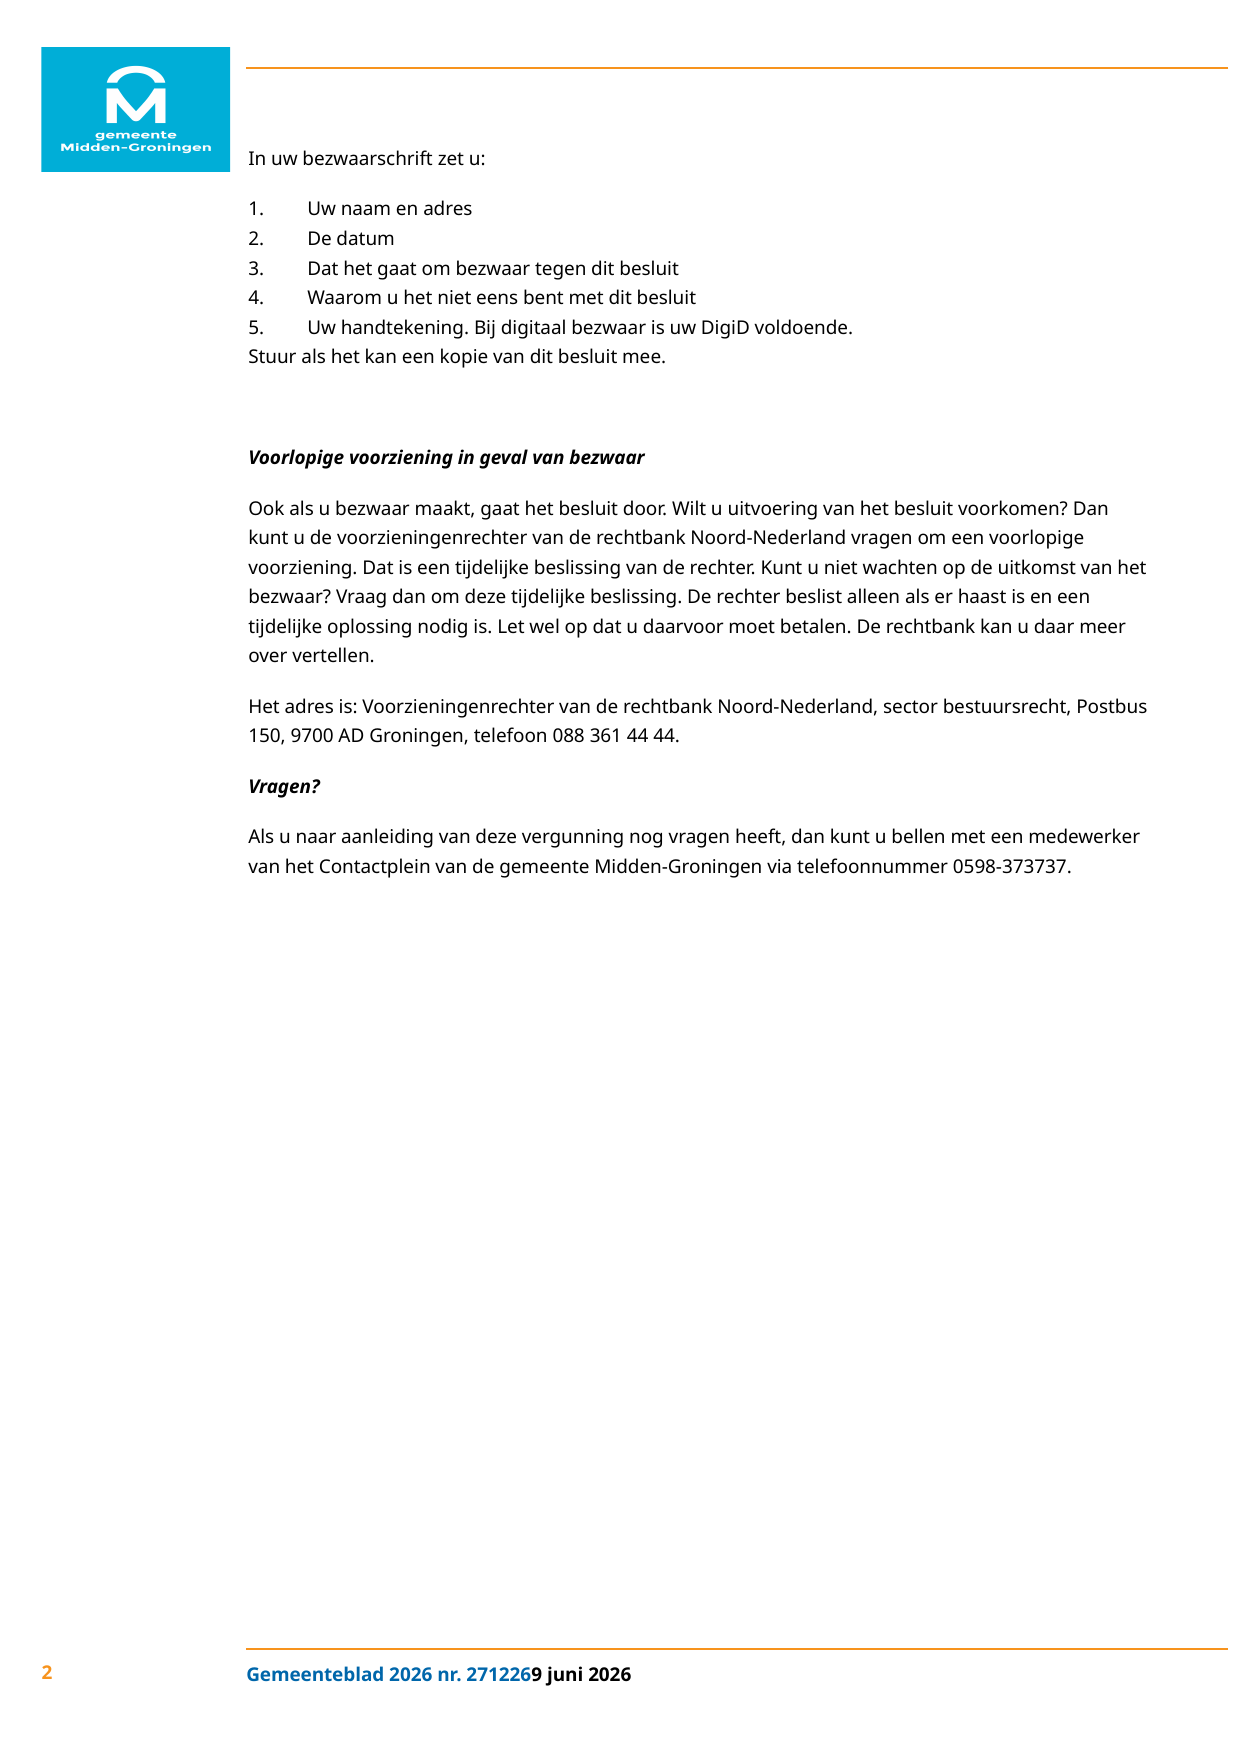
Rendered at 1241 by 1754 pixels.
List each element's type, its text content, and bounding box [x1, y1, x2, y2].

text Het adres is: Voorzieningenrechter van de rechtbank Noord-Nederland, sector bestuursrecht, Postbus 150, 9700 AD Groningen, telefoon 088 361 44 44. [248, 693, 1152, 748]
list De datum [248, 225, 1152, 251]
picture [107, 89, 165, 122]
text Vragen? [248, 773, 1152, 799]
picture [108, 66, 164, 82]
text Stuur als het kan een kopie van dit besluit mee. [248, 343, 1152, 369]
list Waarom u het niet eens bent met dit besluit [248, 284, 1152, 310]
text Ook als u bezwaar maakt, gaat het besluit door. Wilt u uitvoering van het besluit voorkomen? Dan kunt u de voorzieningenrechter van de rechtbank Noord-Nederland vragen om een voorlopige voorziening. Dat is een tijdelijke beslissing van de rechter. Kunt u niet wachten op de uitkomst van het bezwaar? Vraag dan om deze tijdelijke beslissing. De rechter beslist alleen als er haast is en een tijdelijke oplossing nodig is. Let wel op dat u daarvoor moet betalen. De rechtbank kan u daar meer over vertellen. [248, 495, 1152, 668]
list Dat het gaat om bezwaar tegen dit besluit [248, 255, 1152, 281]
text In uw bezwaarschrift zet u: [248, 145, 1152, 171]
list Uw handtekening. Bij digitaal bezwaar is uw DigiD voldoende. [248, 314, 1152, 340]
list Uw naam en adres [248, 196, 1152, 221]
text Voorlopige voorziening in geval van bezwaar [248, 444, 1152, 470]
picture [184, 146, 190, 153]
text Als u naar aanleiding van deze vergunning nog vragen heeft, dan kunt u bellen met een medewerker van het Contactplein van de gemeente Midden-Groningen via telefoonnummer 0598-373737. [248, 823, 1152, 879]
